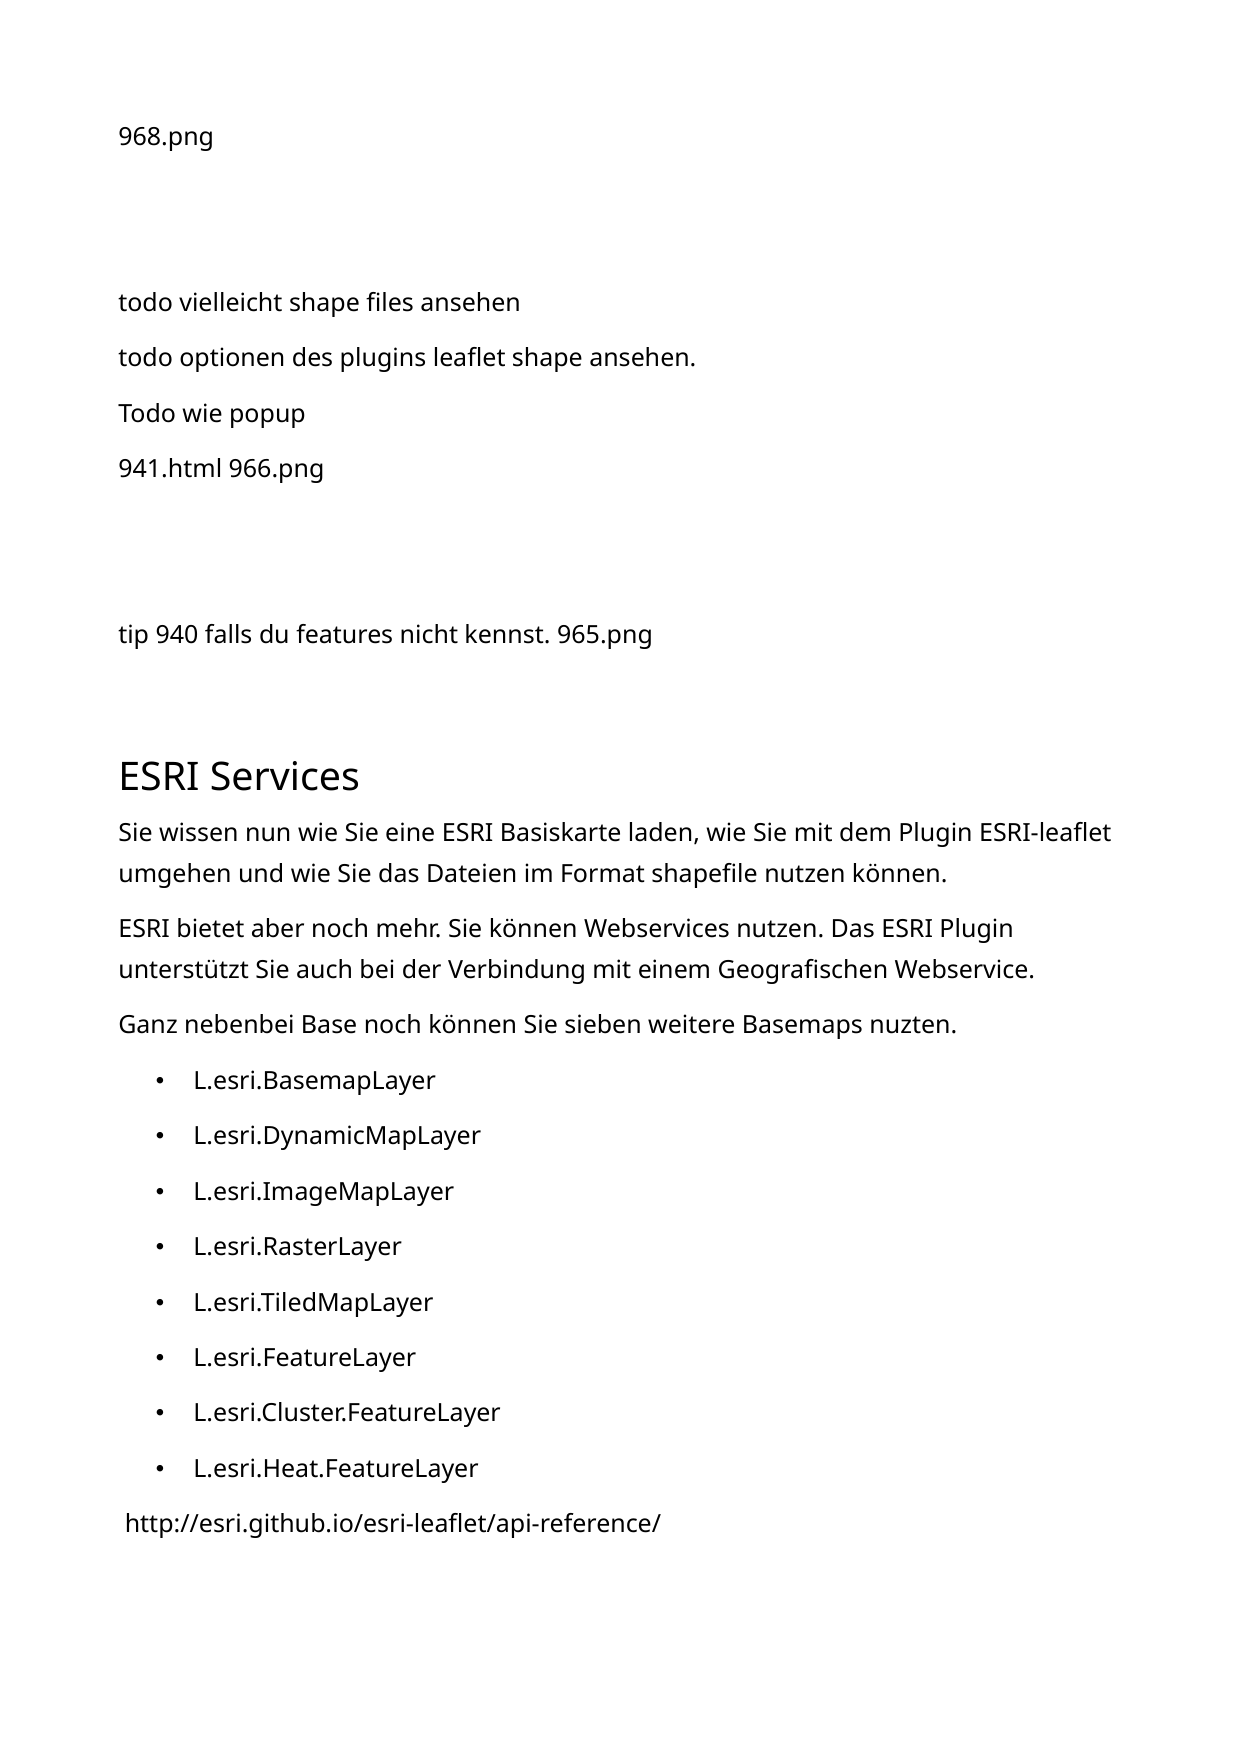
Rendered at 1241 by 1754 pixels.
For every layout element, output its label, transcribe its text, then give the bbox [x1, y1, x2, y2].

list L.esri.TiledMapLayer [156, 1284, 1122, 1318]
list L.esri.RasterLayer [156, 1229, 1122, 1263]
text Todo wie popup [118, 395, 1122, 429]
text ESRI bietet aber noch mehr. Sie können Webservices nutzen. Das ESRI Plugin unterstützt Sie auch bei der Verbindung mit einem Geografischen Webservice. [118, 911, 1122, 986]
list L.esri.ImageMapLayer [156, 1173, 1122, 1207]
subtitle ESRI Services [118, 748, 1122, 802]
text Sie wissen nun wie Sie eine ESRI Basiskarte laden, wie Sie mit dem Plugin ESRI-leaflet umgehen und wie Sie das Dateien im Format shapefile nutzen können. [118, 815, 1122, 889]
text 968.png [118, 118, 1122, 152]
list L.esri.BasemapLayer [156, 1063, 1122, 1097]
text http://esri.github.io/esri-leaflet/api-reference/ [118, 1506, 1122, 1540]
text todo vielleicht shape files ansehen [118, 284, 1122, 318]
list L.esri.FeatureLayer [156, 1340, 1122, 1374]
text Ganz nebenbei Base noch können Sie sieben weitere Basemaps nuzten. [118, 1007, 1122, 1041]
list L.esri.Cluster.FeatureLayer [156, 1395, 1122, 1429]
list L.esri.Heat.FeatureLayer [156, 1451, 1122, 1484]
list L.esri.DynamicMapLayer [156, 1118, 1122, 1152]
text 941.html 966.png [118, 451, 1122, 485]
text todo optionen des plugins leaflet shape ansehen. [118, 340, 1122, 374]
text tip 940 falls du features nicht kennst. 965.png [118, 617, 1122, 651]
